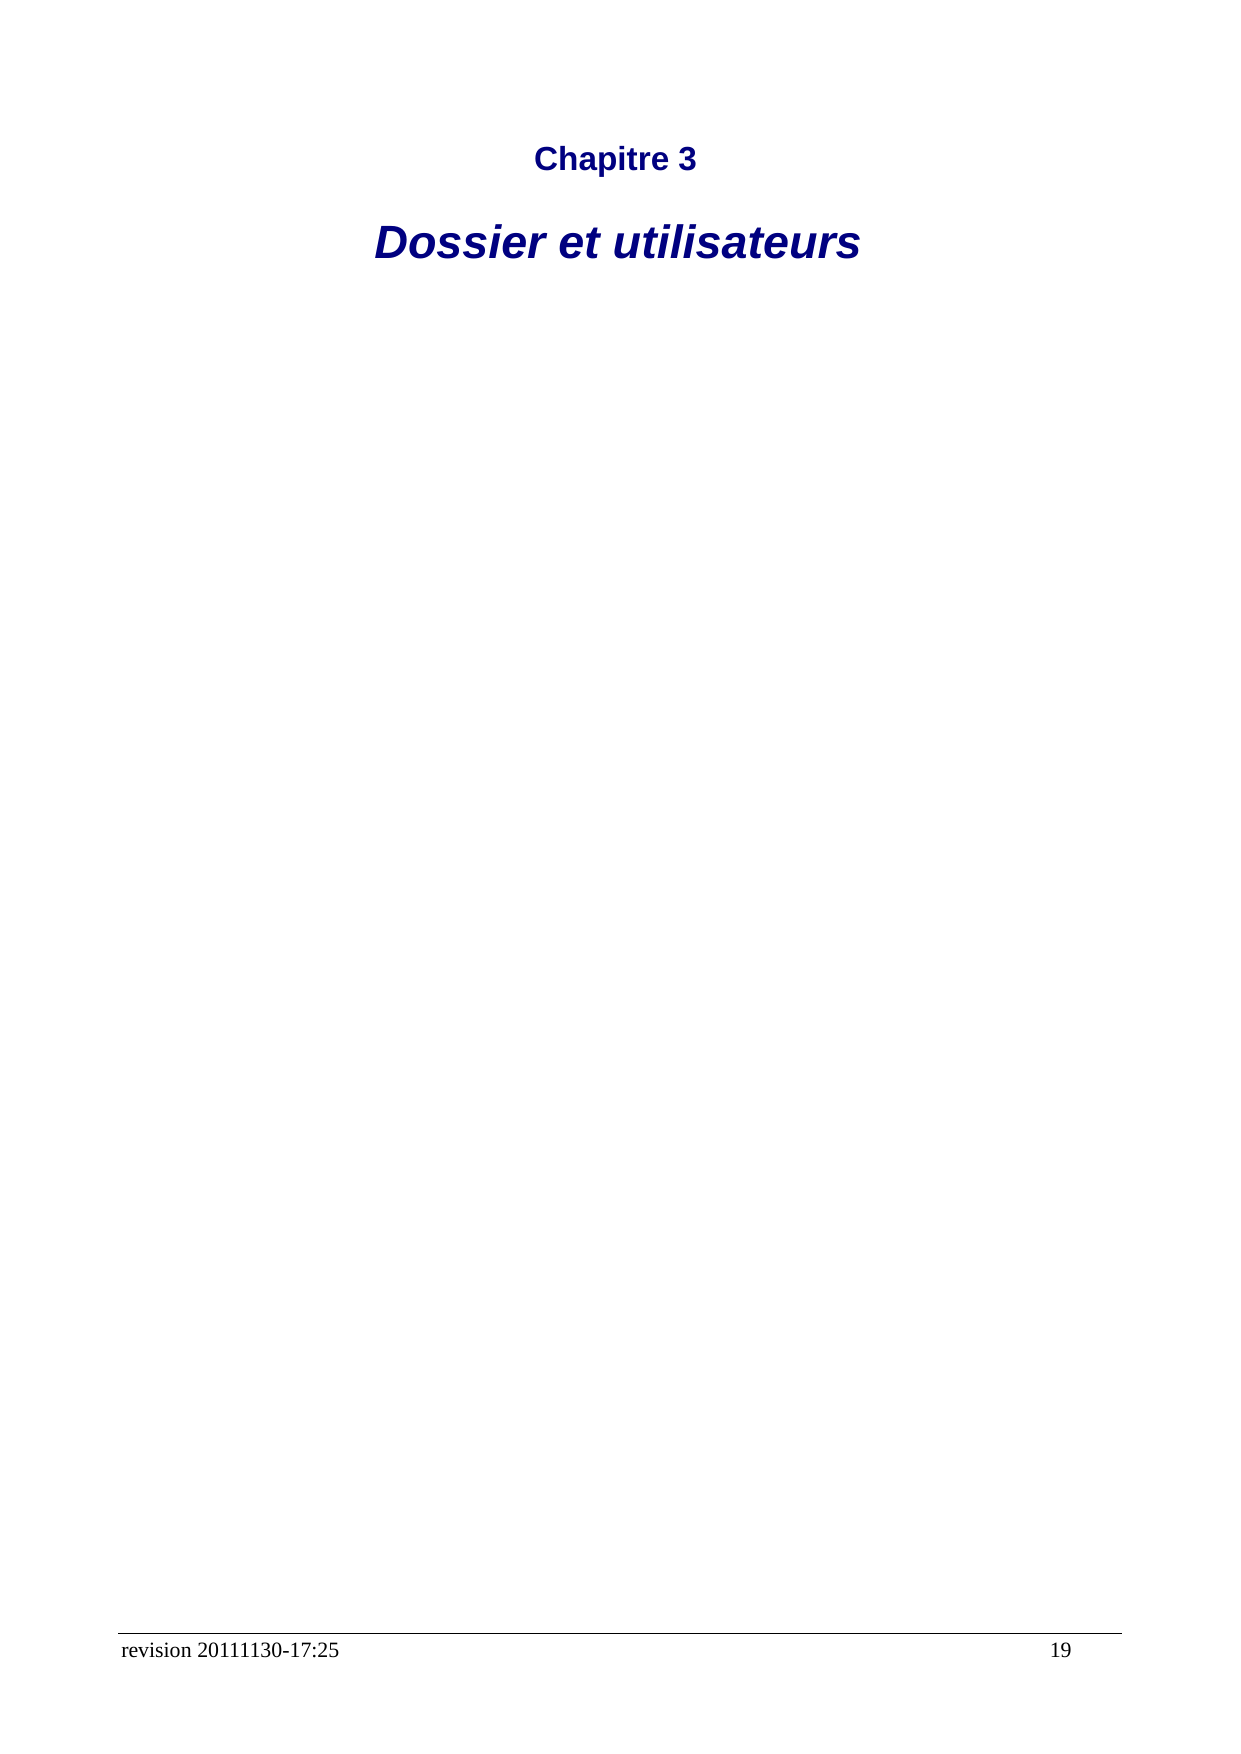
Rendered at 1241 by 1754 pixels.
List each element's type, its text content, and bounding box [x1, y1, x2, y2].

subtitle Dossier et utilisateurs [118, 215, 1122, 268]
subtitle Chapitre 3 [118, 139, 1122, 177]
